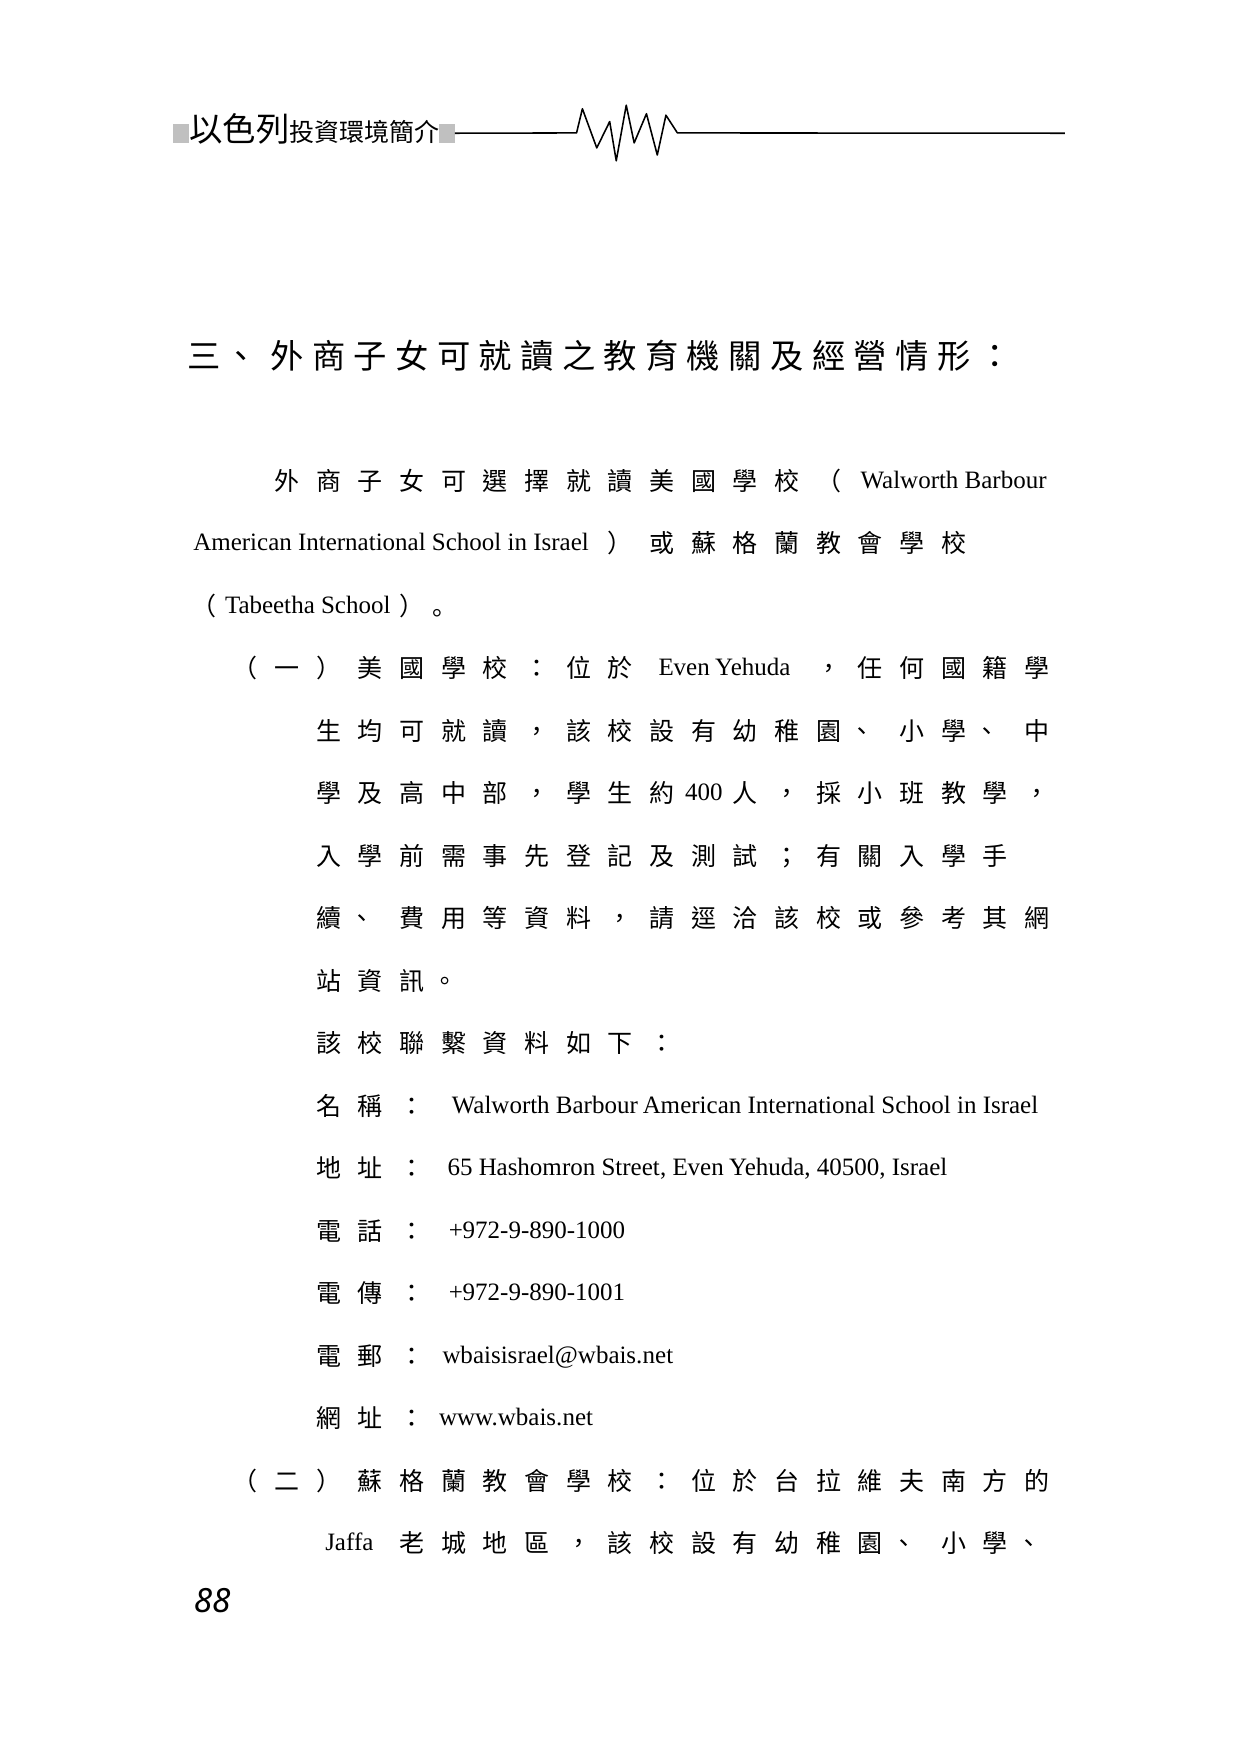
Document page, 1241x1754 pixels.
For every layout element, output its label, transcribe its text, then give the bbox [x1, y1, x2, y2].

text 電傳：+972-9-890-1001 [281, 1250, 1058, 1313]
text （一）美國學校：位於Even Yehuda，任何國籍學生均可就讀，該校設有幼稚園、小學、中學及高中部，學生約400人，採小班教學，入學前需事先登記及測試；有關入學手續、費用等資料，請逕洽該校或參考其網站資訊。 [207, 625, 1058, 1000]
text 地址：65 Hashomron Street, Even Yehuda, 40500, Israel [281, 1125, 1058, 1188]
text 名稱：Walworth Barbour American International School in Israel [281, 1063, 1058, 1125]
text 該校聯繫資料如下： [281, 1000, 1058, 1063]
text 電話：+972-9-890-1000 [281, 1188, 1058, 1250]
text 外商子女可選擇就讀美國學校（Walworth Barbour American International School in Israel）或蘇格蘭教會學校（Tabeetha School）。 [183, 438, 1058, 625]
text 三、外商子女可就讀之教育機關及經營情形： [183, 313, 1058, 375]
text 網址：www.wbais.net [281, 1375, 1058, 1438]
text （二）蘇格蘭教會學校：位於台拉維夫南方的Jaffa老城地區，該校設有幼稚園、小學、 [207, 1438, 1058, 1563]
text 電郵：wbaisisrael@wbais.net [281, 1313, 1058, 1375]
